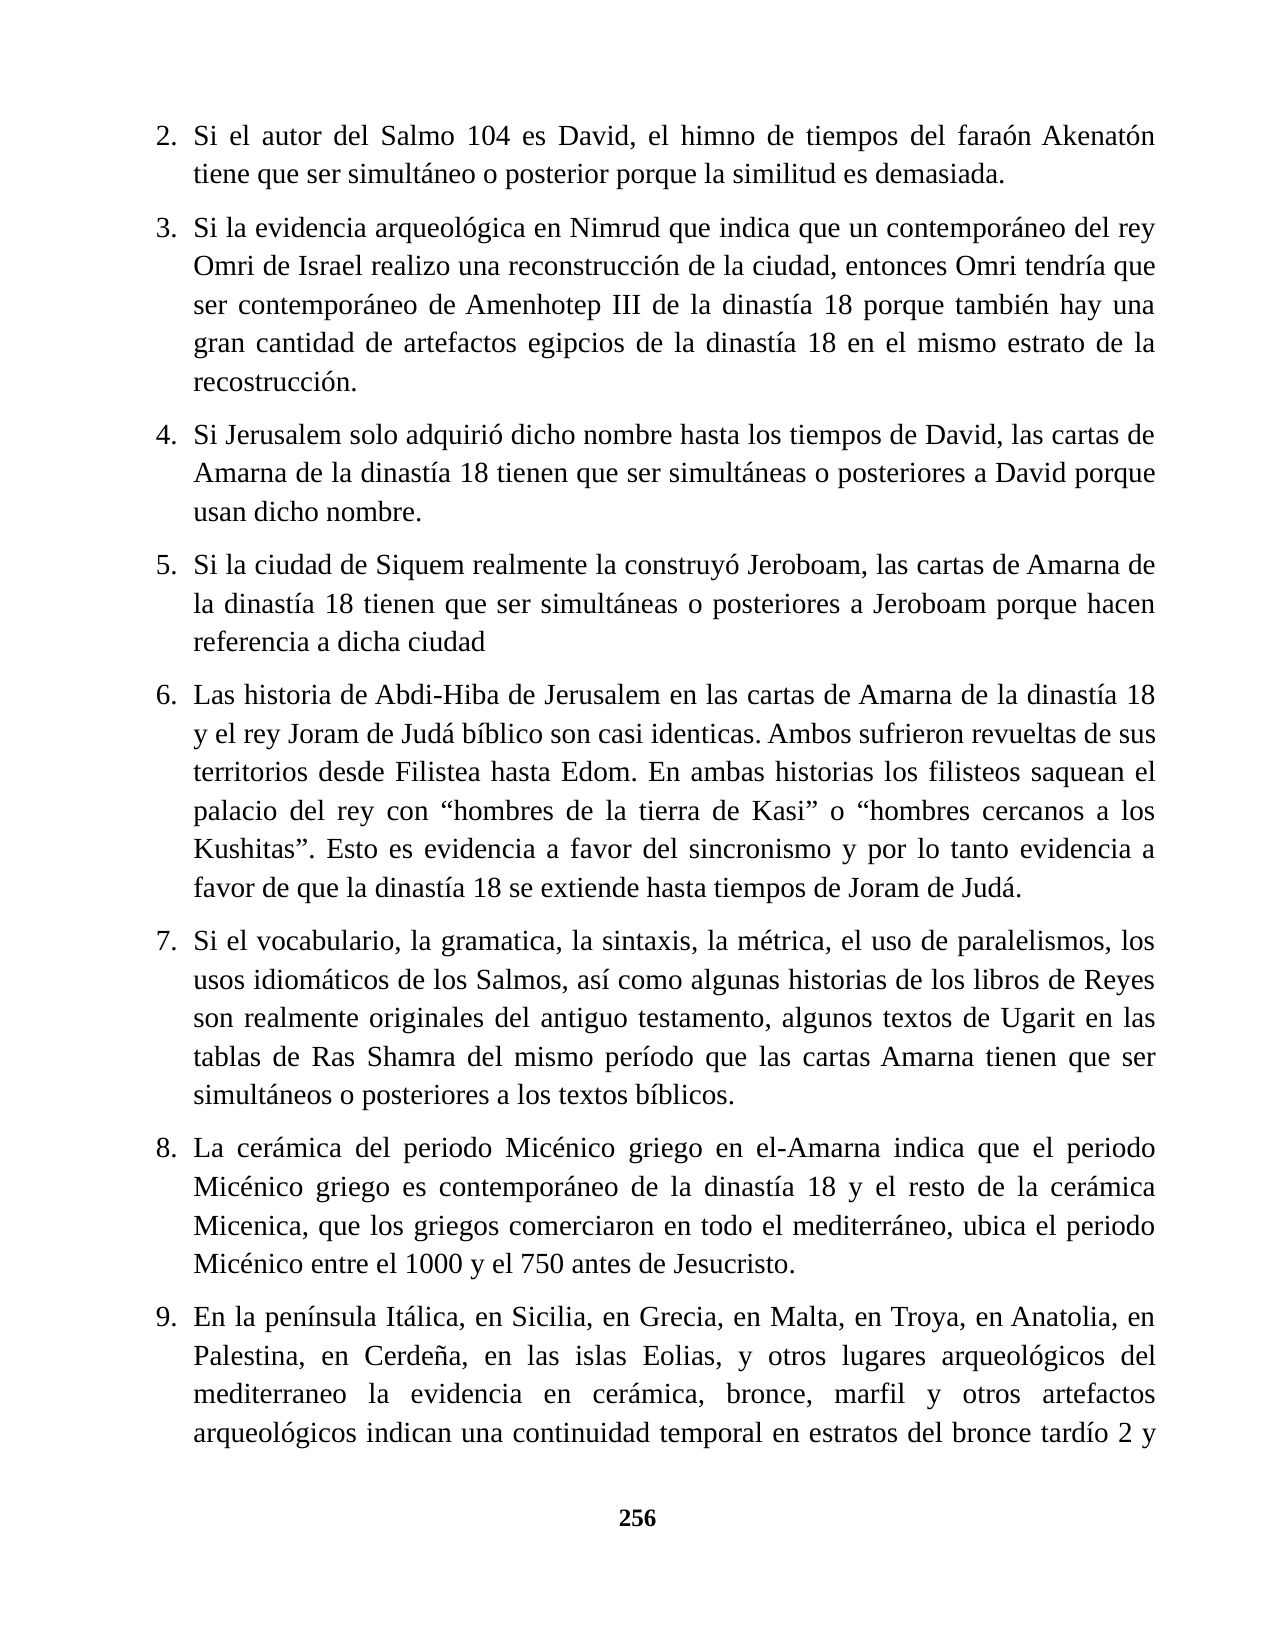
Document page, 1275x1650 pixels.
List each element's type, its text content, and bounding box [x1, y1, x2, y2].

list La cerámica del periodo Micénico griego en el-Amarna indica que el periodo Micénico griego es contemporáneo de la dinastía 18 y el resto de la cerámica Micenica, que los griegos comerciaron en todo el mediterráneo, ubica el periodo Micénico entre el 1000 y el 750 antes de Jesucristo. [156, 1131, 1157, 1280]
list Si el autor del Salmo 104 es David, el himno de tiempos del faraón Akenatón tiene que ser simultáneo o posterior porque la similitud es demasiada. [156, 118, 1157, 190]
list Si el vocabulario, la gramatica, la sintaxis, la métrica, el uso de paralelismos, los usos idiomáticos de los Salmos, así como algunas historias de los libros de Reyes son realmente originales del antiguo testamento, algunos textos de Ugarit en las tablas de Ras Shamra del mismo período que las cartas Amarna tienen que ser simultáneos o posteriores a los textos bíblicos. [156, 923, 1157, 1111]
list Si la evidencia arqueológica en Nimrud que indica que un contemporáneo del rey Omri de Israel realizo una reconstrucción de la ciudad, entonces Omri tendría que ser contemporáneo de Amenhotep III de la dinastía 18 porque también hay una gran cantidad de artefactos egipcios de la dinastía 18 en el mismo estrato de la recostrucción. [156, 210, 1157, 397]
list Si la ciudad de Siquem realmente la construyó Jeroboam, las cartas de Amarna de la dinastía 18 tienen que ser simultáneas o posteriores a Jeroboam porque hacen referencia a dicha ciudad [156, 547, 1157, 658]
list En la península Itálica, en Sicilia, en Grecia, en Malta, en Troya, en Anatolia, en Palestina, en Cerdeña, en las islas Eolias, y otros lugares arqueológicos del mediterraneo la evidencia en cerámica, bronce, marfil y otros artefactos arqueológicos indican una continuidad temporal en estratos del bronce tardío 2 y [156, 1299, 1157, 1448]
list Si Jerusalem solo adquirió dicho nombre hasta los tiempos de David, las cartas de Amarna de la dinastía 18 tienen que ser simultáneas o posteriores a David porque usan dicho nombre. [156, 417, 1157, 528]
list Las historia de Abdi-Hiba de Jerusalem en las cartas de Amarna de la dinastía 18 y el rey Joram de Judá bíblico son casi identicas. Ambos sufrieron revueltas de sus territorios desde Filistea hasta Edom. En ambas historias los filisteos saquean el palacio del rey con “hombres de la tierra de Kasi” o “hombres cercanos a los Kushitas”. Esto es evidencia a favor del sincronismo y por lo tanto evidencia a favor de que la dinastía 18 se extiende hasta tiempos de Joram de Judá. [156, 677, 1157, 904]
